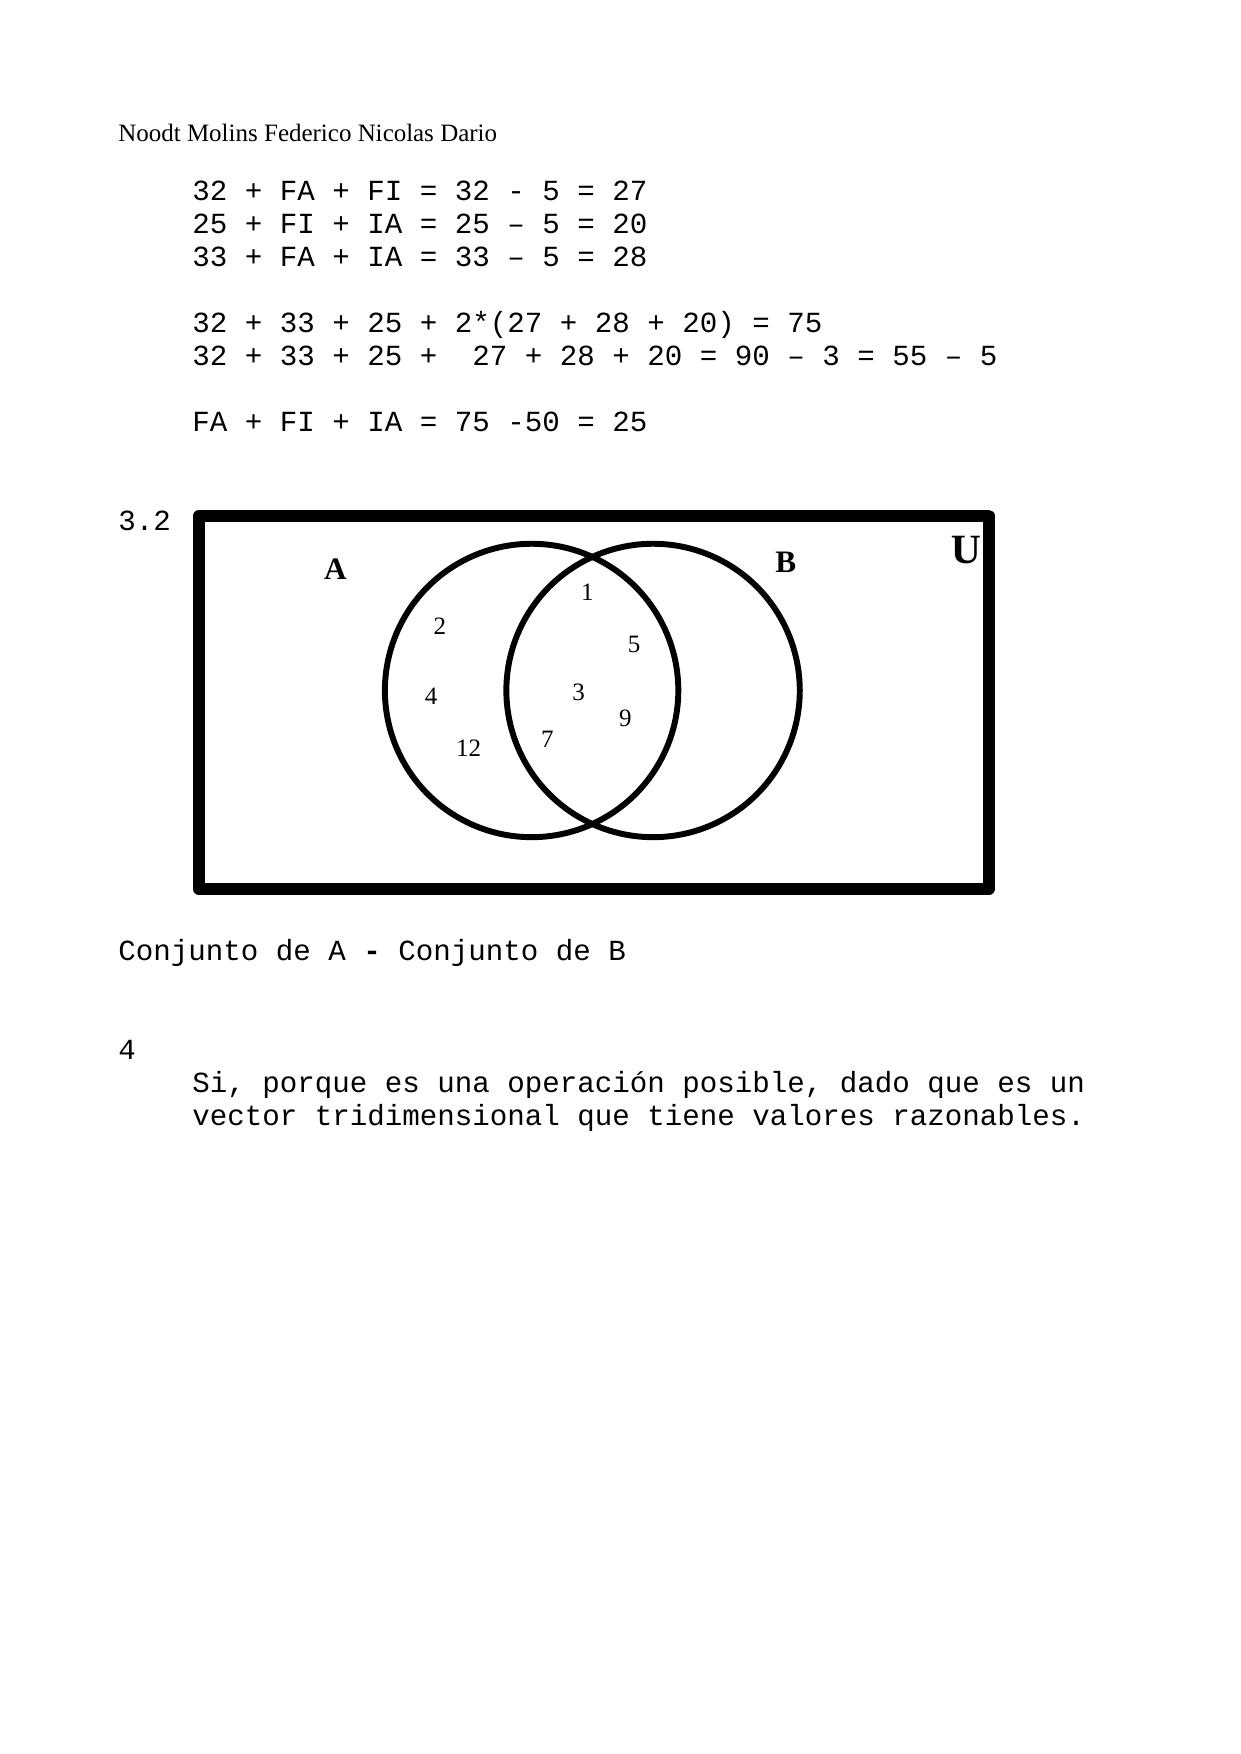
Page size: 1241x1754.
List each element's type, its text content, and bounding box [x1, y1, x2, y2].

text FA + FI + IA = 75 -50 = 25 [118, 407, 1122, 441]
text 3.2 [118, 507, 1122, 539]
text Si, porque es una operación posible, dado que es un vector tridimensional que tiene valores razonables. [118, 1068, 1122, 1134]
text 32 + 33 + 25 + 2*(27 + 28 + 20) = 75 [118, 308, 1122, 341]
text Conjunto de A - Conjunto de B [118, 936, 1122, 969]
text 32 + 33 + 25 + 27 + 28 + 20 = 90 – 3 = 55 – 5 [118, 341, 1122, 374]
text 4 [118, 1035, 1122, 1068]
text 25 + FI + IA = 25 – 5 = 20 [118, 209, 1122, 242]
text 32 + FA + FI = 32 - 5 = 27 [118, 176, 1122, 209]
text 33 + FA + IA = 33 – 5 = 28 [118, 242, 1122, 275]
